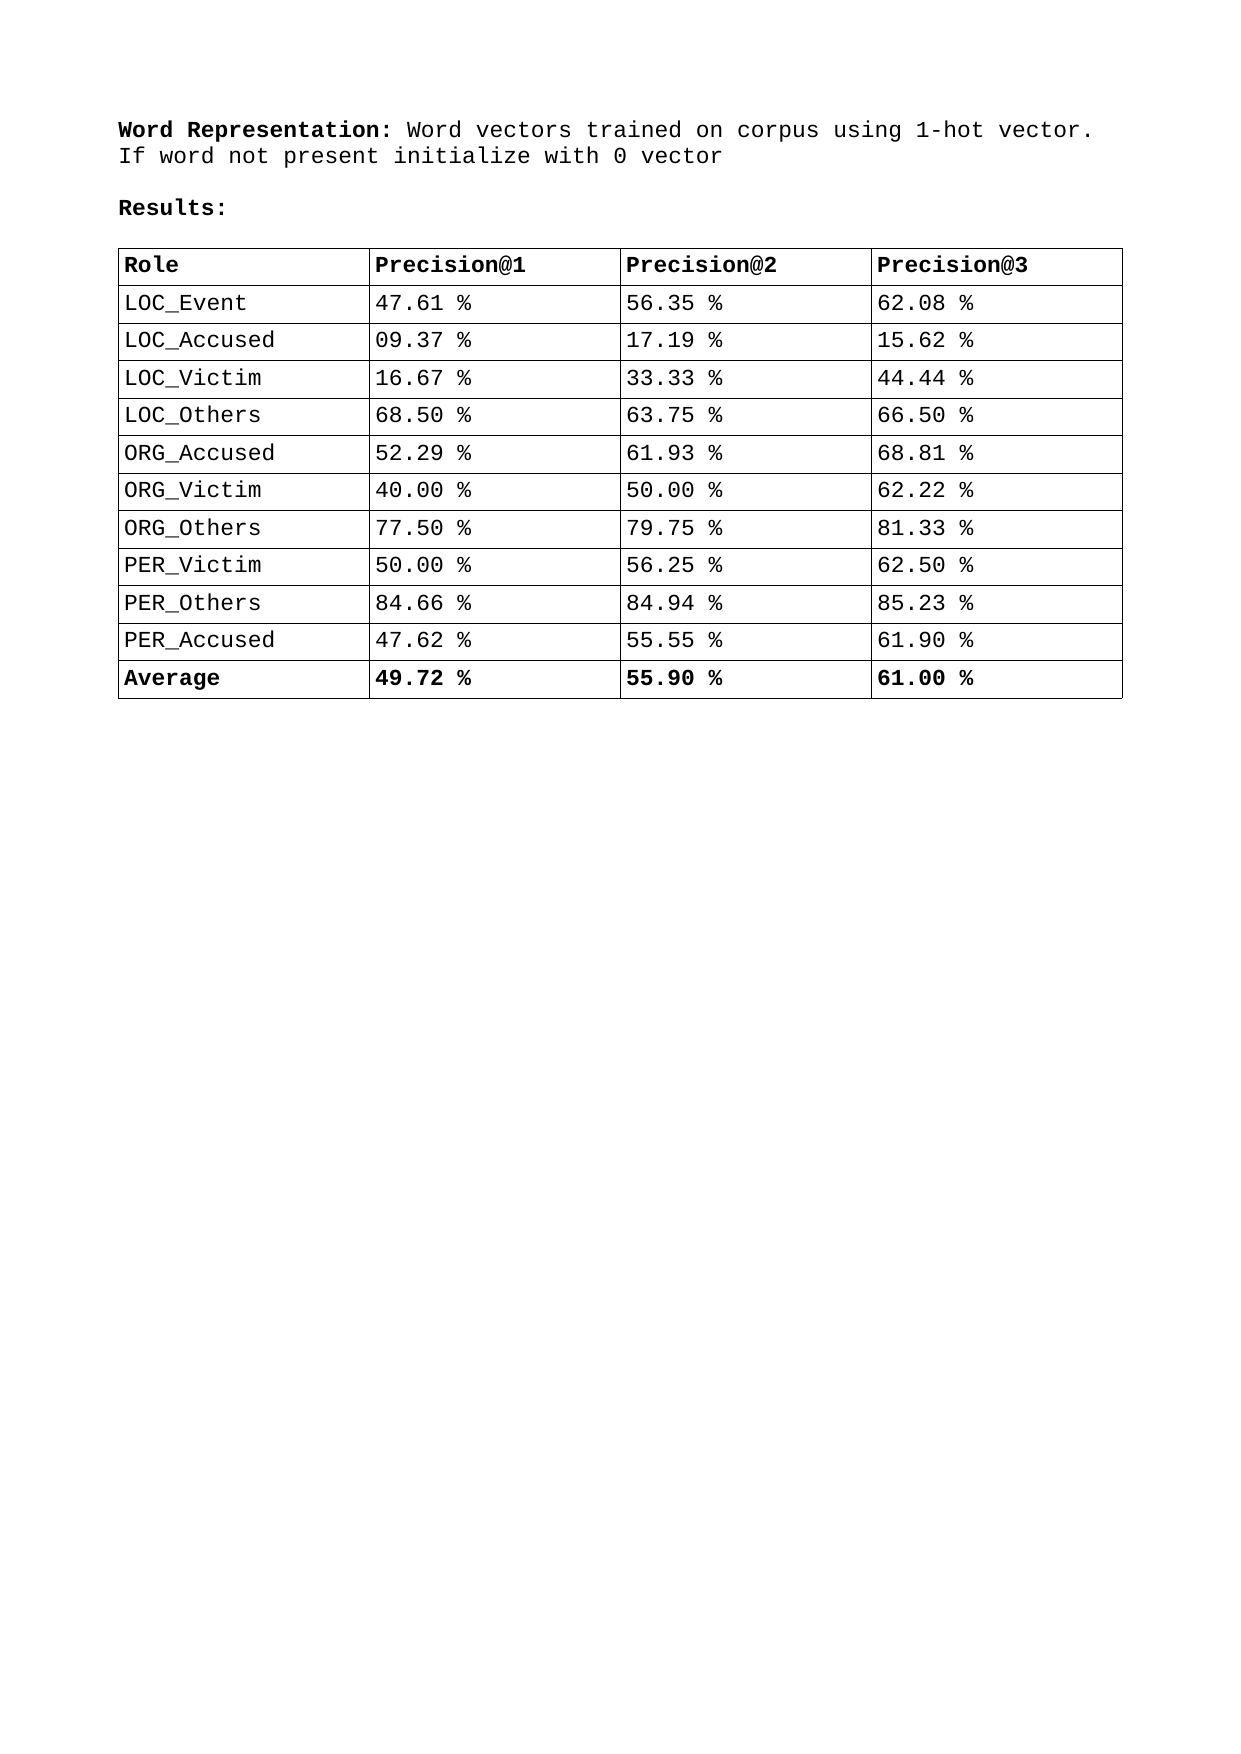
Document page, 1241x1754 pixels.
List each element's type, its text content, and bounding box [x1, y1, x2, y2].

table_cell 84.66 % [370, 586, 620, 623]
table_cell ORG_Victim [119, 474, 369, 510]
table_cell 61.00 % [872, 661, 1122, 698]
table_cell 16.67 % [370, 361, 620, 398]
table_cell 84.94 % [621, 586, 871, 623]
table_header Precision@3 [872, 249, 1122, 285]
table_cell 55.90 % [621, 661, 871, 698]
table_cell 40.00 % [370, 474, 620, 510]
table_cell 52.29 % [370, 436, 620, 473]
table_cell 33.33 % [621, 361, 871, 398]
table_cell 09.37 % [370, 324, 620, 360]
table_cell 50.00 % [370, 549, 620, 585]
table_cell 77.50 % [370, 511, 620, 548]
table_header Precision@1 [370, 249, 620, 285]
table_cell LOC_Victim [119, 361, 369, 398]
text Word Representation: Word vectors trained on corpus using 1-hot vector. If word not present initialize with 0 vector [118, 118, 1122, 170]
table_cell PER_Victim [119, 549, 369, 585]
table_cell 85.23 % [872, 586, 1122, 623]
table_cell 81.33 % [872, 511, 1122, 548]
table_cell 56.35 % [621, 286, 871, 323]
table_header Role [119, 249, 369, 285]
table_header Precision@2 [621, 249, 871, 285]
table_cell 62.22 % [872, 474, 1122, 510]
table_cell 56.25 % [621, 549, 871, 585]
table_cell LOC_Accused [119, 324, 369, 360]
table_cell 55.55 % [621, 624, 871, 660]
table_cell 61.93 % [621, 436, 871, 473]
table_cell 17.19 % [621, 324, 871, 360]
table_cell PER_Others [119, 586, 369, 623]
table_cell PER_Accused [119, 624, 369, 660]
table_cell 15.62 % [872, 324, 1122, 360]
text Results: [118, 196, 1122, 222]
table_cell 44.44 % [872, 361, 1122, 398]
table_cell 79.75 % [621, 511, 871, 548]
table_cell ORG_Accused [119, 436, 369, 473]
table_cell 61.90 % [872, 624, 1122, 660]
table_cell 68.81 % [872, 436, 1122, 473]
table_cell LOC_Others [119, 399, 369, 435]
table_cell 63.75 % [621, 399, 871, 435]
table_cell 66.50 % [872, 399, 1122, 435]
table_cell 62.50 % [872, 549, 1122, 585]
table_cell 62.08 % [872, 286, 1122, 323]
table_cell Average [119, 661, 369, 698]
table_cell 49.72 % [370, 661, 620, 698]
table_cell ORG_Others [119, 511, 369, 548]
table_cell LOC_Event [119, 286, 369, 323]
table_cell 47.61 % [370, 286, 620, 323]
table_cell 50.00 % [621, 474, 871, 510]
table_cell 47.62 % [370, 624, 620, 660]
table_cell 68.50 % [370, 399, 620, 435]
